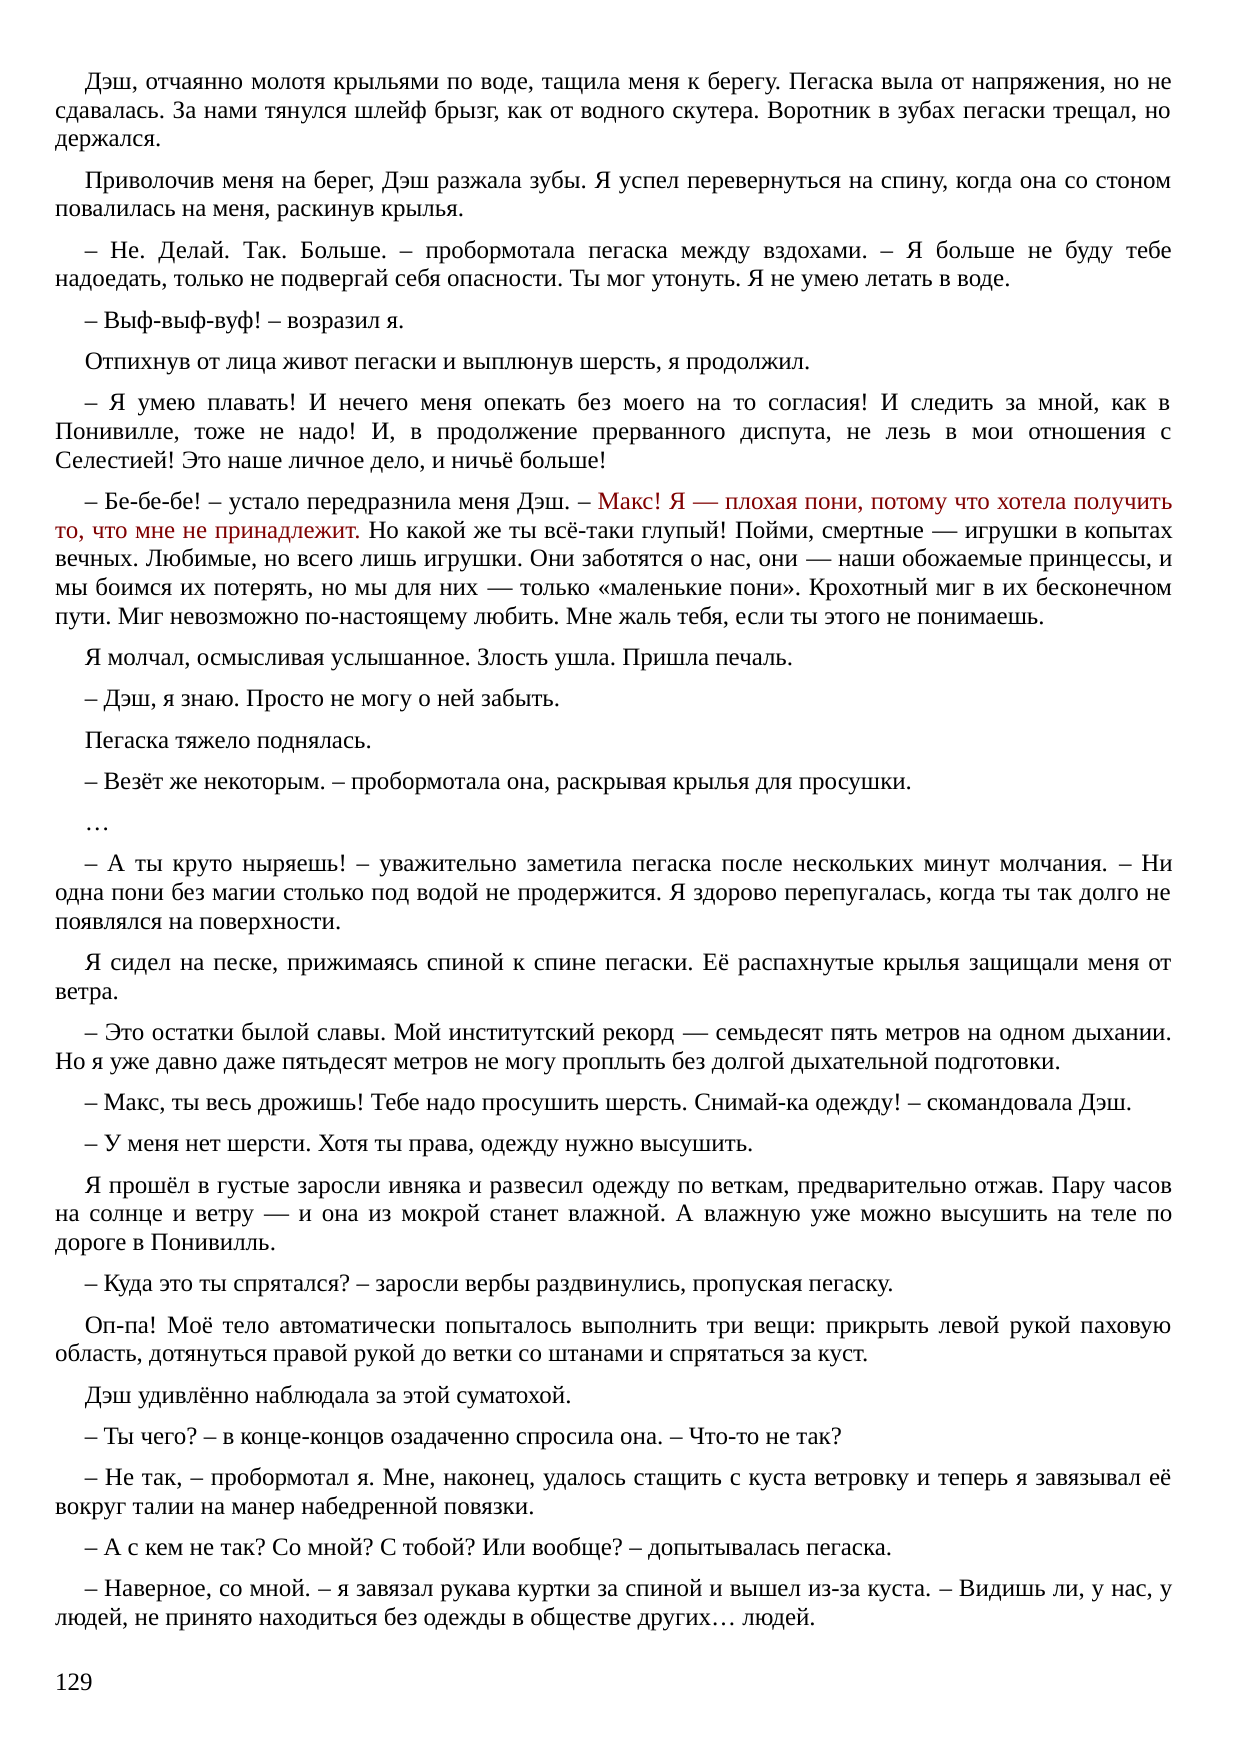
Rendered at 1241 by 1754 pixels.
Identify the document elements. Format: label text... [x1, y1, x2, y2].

text Пегаска тяжело поднялась. [55, 725, 1173, 753]
text – У меня нет шерсти. Хотя ты права, одежду нужно высушить. [55, 1128, 1173, 1157]
text Я сидел на песке, прижимаясь спиной к спине пегаски. Её распахнутые крылья защищали меня от ветра. [55, 947, 1173, 1005]
text – Не. Делай. Так. Больше. – пробормотала пегаска между вздохами. – Я больше не буду тебе надоедать, только не подвергай себя опасности. Ты мог утонуть. Я не умею летать в воде. [55, 235, 1173, 292]
text – Выф-выф-вуф! – возразил я. [55, 305, 1173, 333]
text … [55, 807, 1173, 836]
text – Куда это ты спрятался? – заросли вербы раздвинулись, пропуская пегаску. [55, 1268, 1173, 1297]
text – Дэш, я знаю. Просто не могу о ней забыть. [55, 683, 1173, 712]
text Дэш удивлённо наблюдала за этой суматохой. [55, 1380, 1173, 1408]
text Дэш, отчаянно молотя крыльями по воде, тащила меня к берегу. Пегаска выла от напряжения, но не сдавалась. За нами тянулся шлейф брызг, как от водного скутера. Воротник в зубах пегаски трещал, но держался. [55, 66, 1173, 152]
text – Не так, – пробормотал я. Мне, наконец, удалось стащить с куста ветровку и теперь я завязывал её вокруг талии на манер набедренной повязки. [55, 1462, 1173, 1520]
text Отпихнув от лица живот пегаски и выплюнув шерсть, я продолжил. [55, 346, 1173, 375]
text – Я умею плавать! И нечего меня опекать без моего на то согласия! И следить за мной, как в Понивилле, тоже не надо! И, в продолжение прерванного диспута, не лезь в мои отношения с Селестией! Это наше личное дело, и ничьё больше! [55, 387, 1173, 473]
text Я молчал, осмысливая услышанное. Злость ушла. Пришла печаль. [55, 642, 1173, 671]
text – Макс, ты весь дрожишь! Тебе надо просушить шерсть. Снимай-ка одежду! – скомандовала Дэш. [55, 1087, 1173, 1116]
text – Ты чего? – в конце-концов озадаченно спросила она. – Что-то не так? [55, 1421, 1173, 1450]
text Приволочив меня на берег, Дэш разжала зубы. Я успел перевернуться на спину, когда она со стоном повалилась на меня, раскинув крылья. [55, 165, 1173, 222]
text – А ты круто ныряешь! – уважительно заметила пегаска после нескольких минут молчания. – Ни одна пони без магии столько под водой не продержится. Я здорово перепугалась, когда ты так долго не появлялся на поверхности. [55, 848, 1173, 935]
text – Наверное, со мной. – я завязал рукава куртки за спиной и вышел из-за куста. – Видишь ли, у нас, у людей, не принято находиться без одежды в обществе других… людей. [55, 1573, 1173, 1631]
text Оп-па! Моё тело автоматически попыталось выполнить три вещи: прикрыть левой рукой паховую область, дотянуться правой рукой до ветки со штанами и спрятаться за куст. [55, 1310, 1173, 1367]
text Я прошёл в густые заросли ивняка и развесил одежду по веткам, предварительно отжав. Пару часов на солнце и ветру — и она из мокрой станет влажной. А влажную уже можно высушить на теле по дороге в Понивилль. [55, 1170, 1173, 1256]
text – А с кем не так? Со мной? С тобой? Или вообще? – допытывалась пегаска. [55, 1532, 1173, 1561]
text – Бе-бе-бе! – устало передразнила меня Дэш. – Макс! Я — плохая пони, потому что хотела получить то, что мне не принадлежит. Но какой же ты всё-таки глупый! Пойми, смертные — игрушки в копытах вечных. Любимые, но всего лишь игрушки. Они заботятся о нас, они — наши обожаемые принцессы, и мы боимся их потерять, но мы для них — только «маленькие пони». Крохотный миг в их бесконечном пути. Миг невозможно по-настоящему любить. Мне жаль тебя, если ты этого не понимаешь. [55, 486, 1173, 630]
text – Везёт же некоторым. – пробормотала она, раскрывая крылья для просушки. [55, 766, 1173, 795]
text – Это остатки былой славы. Мой институтский рекорд — семьдесят пять метров на одном дыхании. Но я уже давно даже пятьдесят метров не могу проплыть без долгой дыхательной подготовки. [55, 1017, 1173, 1075]
